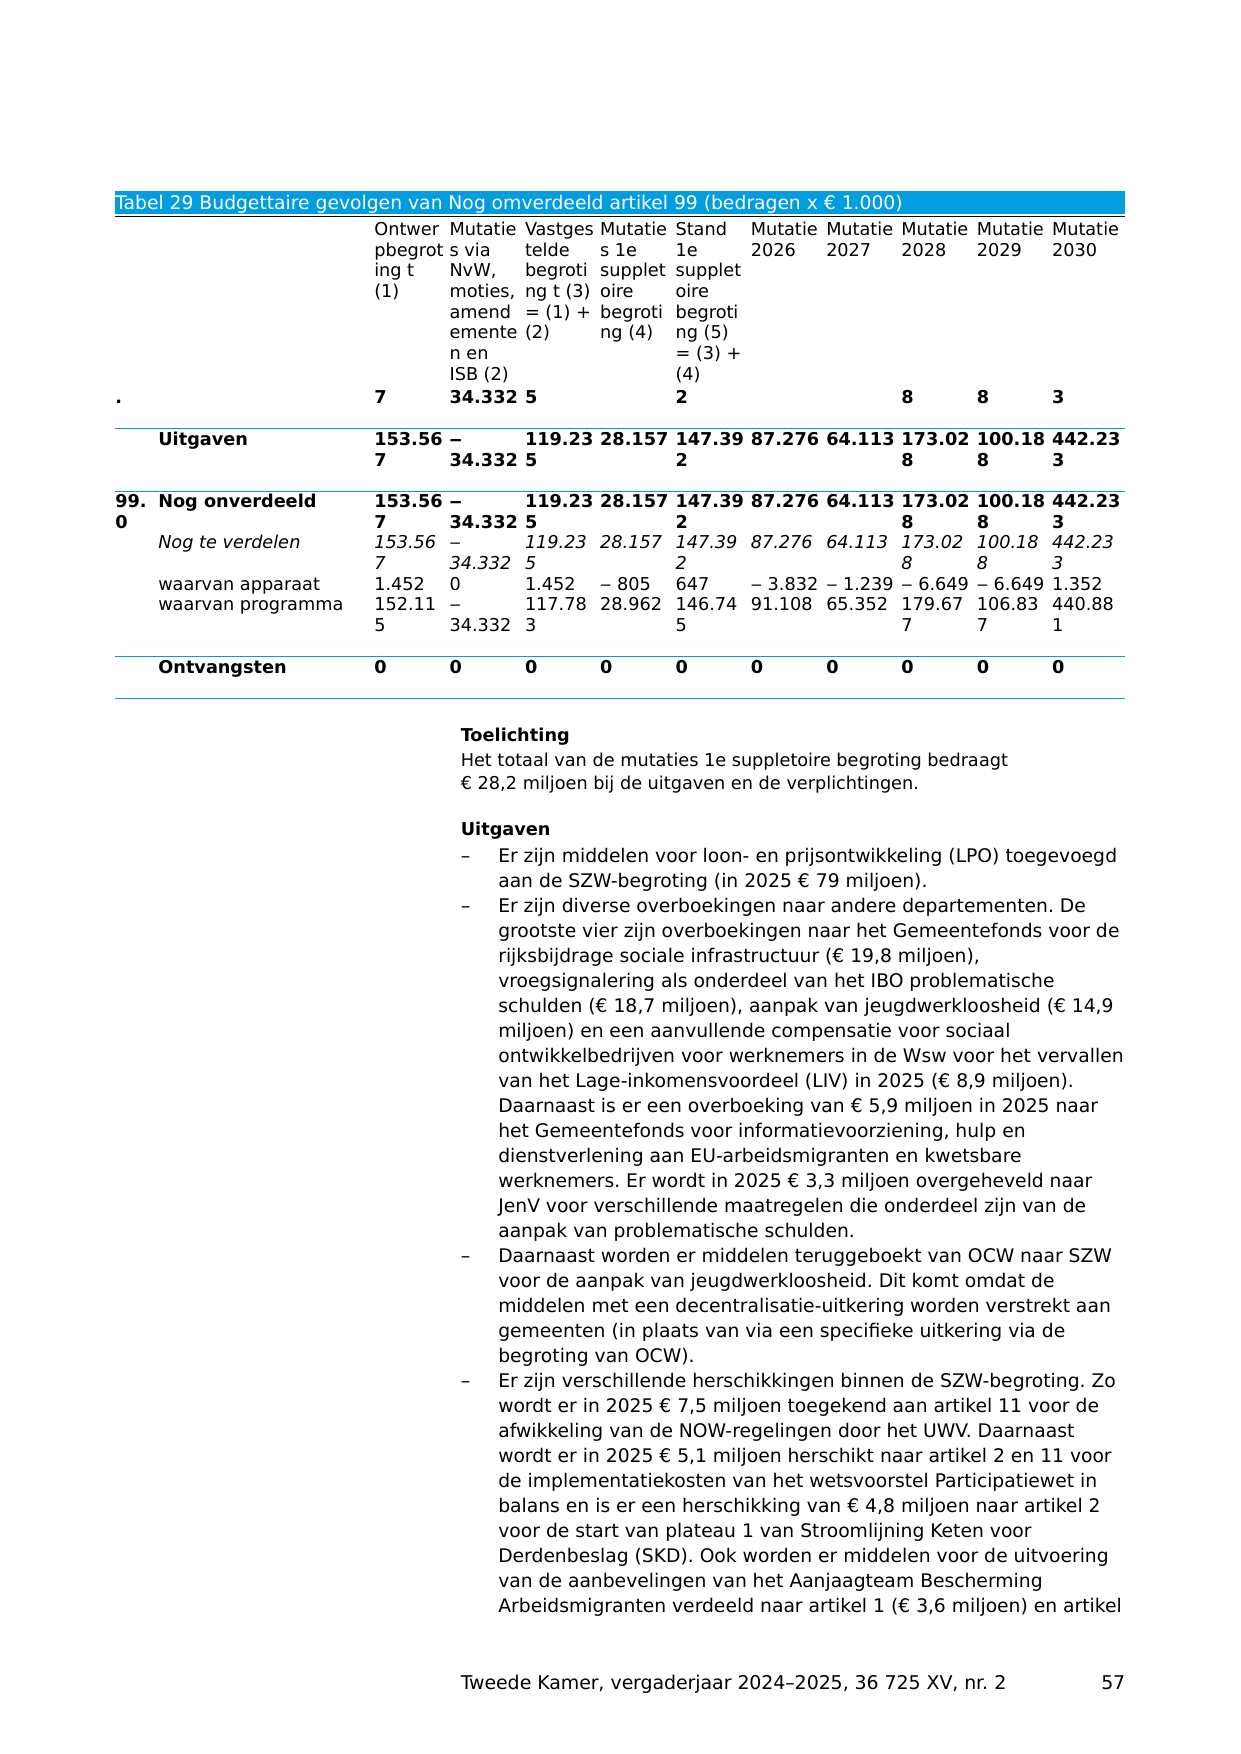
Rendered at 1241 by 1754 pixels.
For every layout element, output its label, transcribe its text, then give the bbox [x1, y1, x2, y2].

table_cell 173.028 [898, 492, 974, 532]
table_cell 0 [673, 657, 748, 677]
table_cell [673, 470, 748, 491]
table_cell 117.783 [522, 594, 597, 636]
list Daarnaast worden er middelen teruggeboekt van OCW naar SZW voor de aanpak van jeugdwerkloosheid. Dit komt omdat de middelen met een decentralisatie-uitkering worden verstrekt aan gemeenten (in plaats van via een specifieke uitkering via de begroting van OCW). [461, 1242, 1125, 1367]
table_cell 119.235 [522, 429, 597, 470]
table_cell 440.881 [1049, 594, 1125, 636]
table_cell [748, 408, 823, 428]
table_cell [597, 678, 672, 698]
table_cell [155, 217, 371, 387]
table_cell 153.567 [371, 429, 446, 470]
table_cell [974, 678, 1049, 698]
table_cell [823, 678, 898, 698]
table_cell [974, 636, 1049, 656]
table_cell [898, 636, 974, 656]
table_cell Mutatie 2028 [898, 217, 974, 387]
table_cell [974, 470, 1049, 491]
table_cell Uitgaven [155, 429, 371, 470]
table_cell [155, 408, 371, 428]
table_cell [673, 678, 748, 698]
table_cell 0 [898, 657, 974, 677]
table_cell [898, 678, 974, 698]
table_cell 8 [898, 387, 974, 408]
table_cell 100.188 [974, 492, 1049, 532]
table_cell [898, 408, 974, 428]
table_cell waarvan apparaat [155, 574, 371, 594]
table_cell 146.745 [673, 594, 748, 636]
table_cell [115, 678, 155, 698]
table_cell 0 [446, 574, 522, 594]
table_cell [115, 217, 155, 387]
table_cell 7 [371, 387, 446, 408]
text Uitgaven [461, 817, 1125, 840]
table_cell 0 [823, 657, 898, 677]
table_cell [974, 408, 1049, 428]
table_cell 173.028 [898, 429, 974, 470]
table_cell [748, 470, 823, 491]
table_cell [597, 470, 672, 491]
table_cell [115, 470, 155, 491]
table_cell 119.235 [522, 492, 597, 532]
table_cell [597, 387, 672, 408]
table_cell [823, 470, 898, 491]
table_cell 1.452 [371, 574, 446, 594]
table_cell 147.392 [673, 492, 748, 532]
table_cell ‒ 805 [597, 574, 672, 594]
table_cell [115, 408, 155, 428]
table_cell [1049, 408, 1125, 428]
table_cell 1.352 [1049, 574, 1125, 594]
table_cell 147.392 [673, 429, 748, 470]
table_cell [155, 636, 371, 656]
table_cell ‒ 34.332 [446, 594, 522, 636]
table_cell 87.276 [748, 533, 823, 574]
table_cell 2 [673, 387, 748, 408]
list Er zijn diverse overboekingen naar andere departementen. De grootste vier zijn overboekingen naar het Gemeentefonds voor de rijksbijdrage sociale infrastructuur (€ 19,8 miljoen), vroegsignalering als onderdeel van het IBO problematische schulden (€ 18,7 miljoen), aanpak van jeugdwerkloosheid (€ 14,9 miljoen) en een aanvullende compensatie voor sociaal ontwikkelbedrijven voor werknemers in de Wsw voor het vervallen van het Lage-inkomensvoordeel (LIV) in 2025 (€ 8,9 miljoen). Daarnaast is er een overboeking van € 5,9 miljoen in 2025 naar het Gemeentefonds voor informatievoorziening, hulp en dienstverlening aan EU-arbeidsmigranten en kwetsbare werknemers. Er wordt in 2025 € 3,3 miljoen overgeheveld naar JenV voor verschillende maatregelen die onderdeel zijn van de aanpak van problematische schulden. [461, 892, 1125, 1242]
table_cell 106.837 [974, 594, 1049, 636]
table_cell 0 [1049, 657, 1125, 677]
table_cell Ontwerpbegroting t (1) [371, 217, 446, 387]
table_cell [446, 408, 522, 428]
table_cell 28.157 [597, 533, 672, 574]
table_cell 28.157 [597, 429, 672, 470]
table_cell [446, 678, 522, 698]
table_cell ‒ 6.649 [974, 574, 1049, 594]
list Er zijn verschillende herschikkingen binnen de SZW-begroting. Zo wordt er in 2025 € 7,5 miljoen toegekend aan artikel 11 voor de afwikkeling van de NOW-regelingen door het UWV. Daarnaast wordt er in 2025 € 5,1 miljoen herschikt naar artikel 2 en 11 voor de implementatiekosten van het wetsvoorstel Participatiewet in balans en is er een herschikking van € 4,8 miljoen naar artikel 2 voor de start van plateau 1 van Stroomlijning Keten voor Derdenbeslag (SKD). Ook worden er middelen voor de uitvoering van de aanbevelingen van het Aanjaagteam Bescherming Arbeidsmigranten verdeeld naar artikel 1 (€ 3,6 miljoen) en artikel [461, 1367, 1125, 1617]
table_cell Mutatie 2027 [823, 217, 898, 387]
table_cell Mutatie 2029 [974, 217, 1049, 387]
table_cell waarvan programma [155, 594, 371, 636]
table_cell 64.113 [823, 492, 898, 532]
table_cell 179.677 [898, 594, 974, 636]
table_cell 173.028 [898, 533, 974, 574]
table_cell [522, 470, 597, 491]
table_cell [115, 533, 155, 574]
table_cell [597, 408, 672, 428]
table_cell . [115, 387, 155, 408]
text Het totaal van de mutaties 1e suppletoire begroting bedraagt € 28,2 miljoen bij de uitgaven en de verplichtingen. [461, 748, 1125, 794]
table_cell [371, 636, 446, 656]
table_cell 1.452 [522, 574, 597, 594]
table_cell 87.276 [748, 492, 823, 532]
table_cell [748, 387, 823, 408]
table_cell [115, 429, 155, 470]
table_cell [371, 678, 446, 698]
table_cell [1049, 470, 1125, 491]
table_cell [371, 408, 446, 428]
table_cell 91.108 [748, 594, 823, 636]
table_cell [115, 594, 155, 636]
table_cell 442.233 [1049, 533, 1125, 574]
table_cell [155, 678, 371, 698]
table_cell [1049, 678, 1125, 698]
table_cell [446, 470, 522, 491]
table_cell [673, 408, 748, 428]
table_cell [446, 636, 522, 656]
table_cell ‒ 34.332 [446, 533, 522, 574]
table_cell 442.233 [1049, 429, 1125, 470]
table_cell [522, 636, 597, 656]
table_cell 0 [748, 657, 823, 677]
table_cell [898, 470, 974, 491]
table_cell 647 [673, 574, 748, 594]
table_cell 152.115 [371, 594, 446, 636]
table_cell [115, 657, 155, 677]
table_cell 99.0 [115, 492, 155, 532]
table_cell [823, 387, 898, 408]
table_cell [597, 636, 672, 656]
table_cell 64.113 [823, 429, 898, 470]
table_cell 0 [446, 657, 522, 677]
table_cell ‒ 3.832 [748, 574, 823, 594]
table_cell 5 [522, 387, 597, 408]
table_cell [522, 678, 597, 698]
table_cell ‒ 6.649 [898, 574, 974, 594]
table_cell 28.962 [597, 594, 672, 636]
table_cell 0 [974, 657, 1049, 677]
table_cell 0 [522, 657, 597, 677]
table_cell [371, 470, 446, 491]
table_cell [673, 636, 748, 656]
table_cell [155, 470, 371, 491]
table_cell ‒ 34.332 [446, 492, 522, 532]
table_cell Nog te verdelen [155, 533, 371, 574]
table_cell 8 [974, 387, 1049, 408]
table_cell [823, 408, 898, 428]
table_cell 119.235 [522, 533, 597, 574]
table_cell 3 [1049, 387, 1125, 408]
table_cell ‒ 34.332 [446, 429, 522, 470]
table_cell [522, 408, 597, 428]
table_cell 100.188 [974, 533, 1049, 574]
table_cell [155, 387, 371, 408]
table_cell 442.233 [1049, 492, 1125, 532]
table_cell ‒ 1.239 [823, 574, 898, 594]
table_cell 0 [597, 657, 672, 677]
table_cell 64.113 [823, 533, 898, 574]
table_cell Stand 1e suppletoire begroting (5) = (3) + (4) [673, 217, 748, 387]
table_cell 153.567 [371, 492, 446, 532]
text Toelichting [461, 723, 1125, 746]
list Er zijn middelen voor loon- en prijsontwikkeling (LPO) toegevoegd aan de SZW-begroting (in 2025 € 79 miljoen). [461, 842, 1125, 892]
table_cell 100.188 [974, 429, 1049, 470]
table_cell Mutatie 2030 [1049, 217, 1125, 387]
table_cell 0 [371, 657, 446, 677]
table_cell Mutaties via NvW, moties, amendementen en ISB (2) [446, 217, 522, 387]
table_cell [748, 636, 823, 656]
table_cell Mutatie 2026 [748, 217, 823, 387]
table_cell [748, 678, 823, 698]
table_cell [1049, 636, 1125, 656]
table_cell Vastgestelde begroting t (3) = (1) + (2) [522, 217, 597, 387]
table_cell [115, 574, 155, 594]
table_cell 65.352 [823, 594, 898, 636]
table_cell 153.567 [371, 533, 446, 574]
table_cell 87.276 [748, 429, 823, 470]
table_cell 28.157 [597, 492, 672, 532]
table_cell Mutaties 1e suppletoire begroting (4) [597, 217, 672, 387]
table_cell [115, 636, 155, 656]
table_cell [823, 636, 898, 656]
table_cell Ontvangsten [155, 657, 371, 677]
table_cell 147.392 [673, 533, 748, 574]
table_cell 34.332 [446, 387, 522, 408]
table_cell Nog onverdeeld [155, 492, 371, 532]
